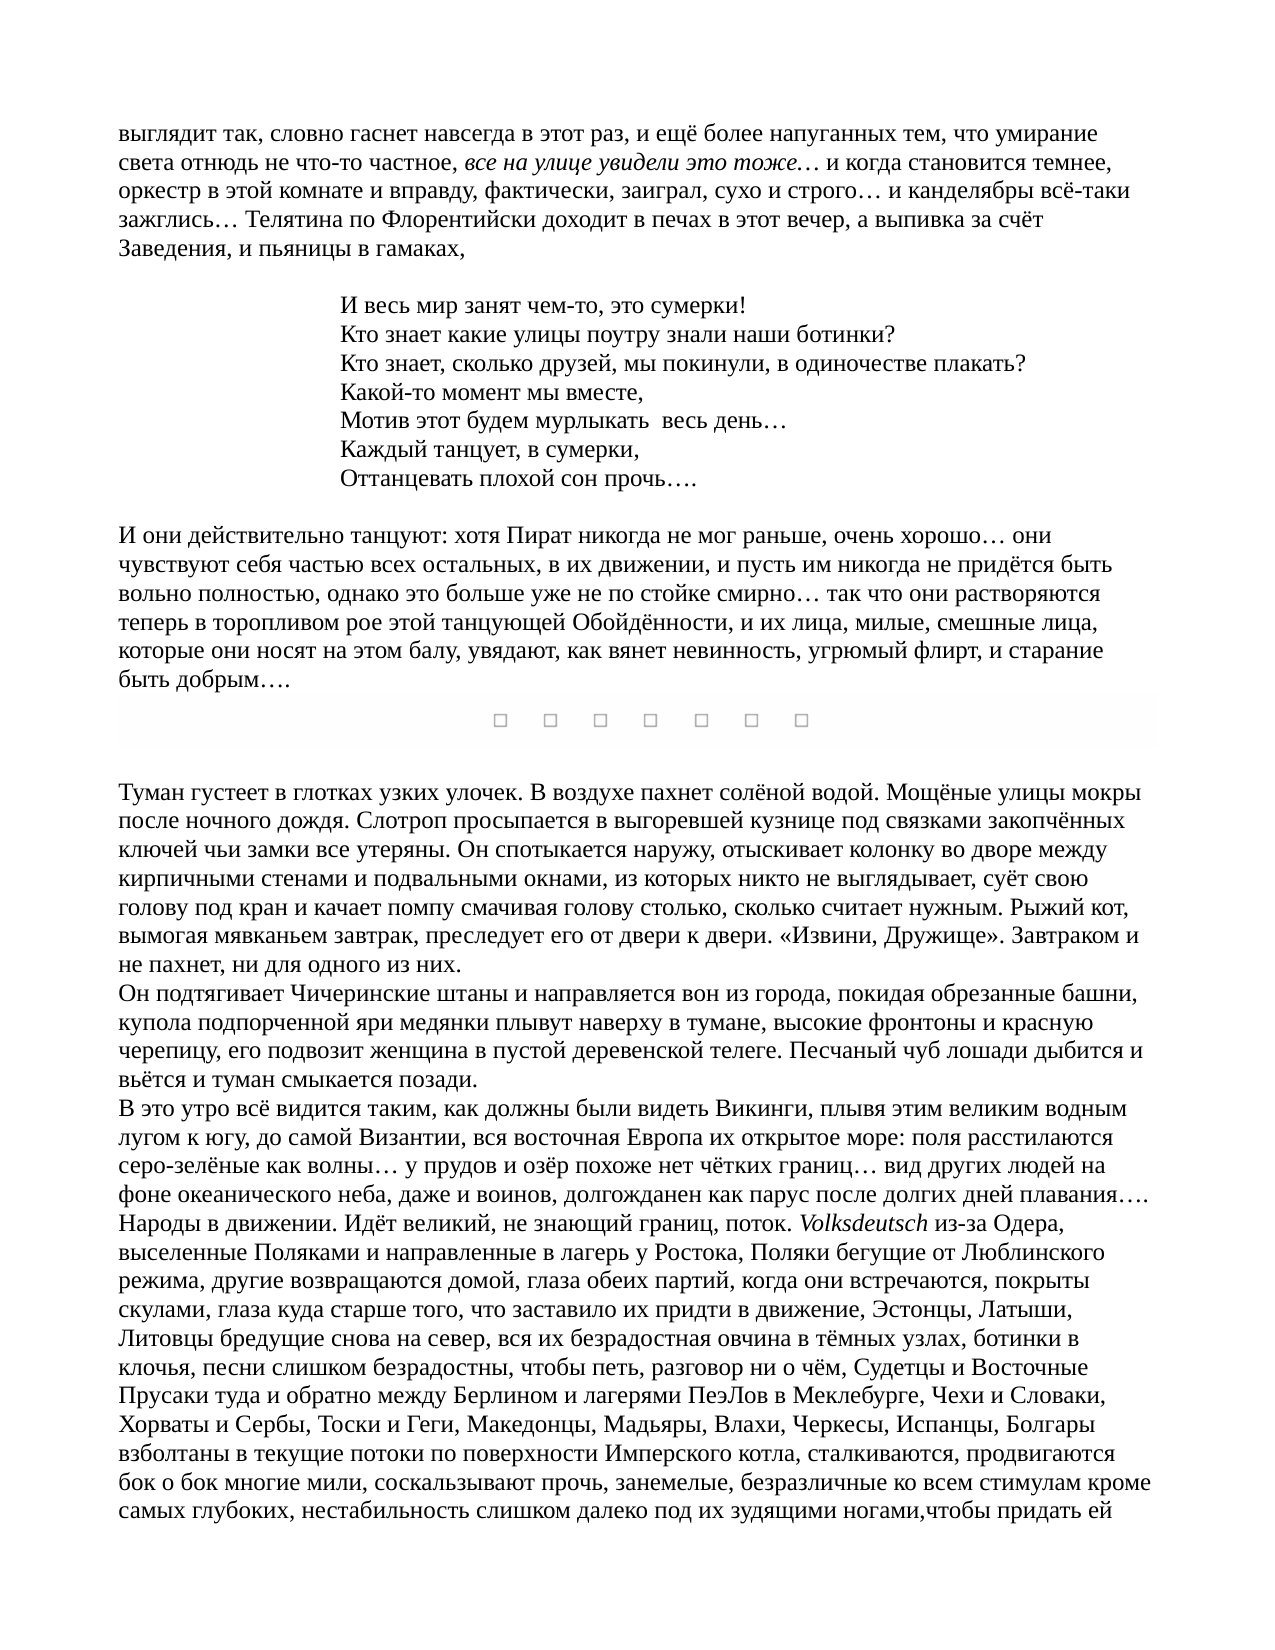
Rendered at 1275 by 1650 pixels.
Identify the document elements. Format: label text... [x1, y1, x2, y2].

text В это утро всё видится таким, как должны были видеть Викинги, плывя этим великим водным лугом к югу, до самой Византии, вся восточная Европа их открытое море: поля расстилаются серо-зелёные как волны… у прудов и озёр похоже нет чётких границ… вид других людей на фоне океанического неба, даже и воинов, долгожданен как парус после долгих дней плавания…. [118, 1093, 1157, 1208]
text Какой-то момент мы вместе, [340, 377, 1157, 406]
text И весь мир занят чем-то, это сумерки! [340, 291, 1157, 319]
text выглядит так, словно гаснет навсегда в этот раз, и ещё более напуганных тем, что умирание света отнюдь не что-то частное, все на улице увидели это тоже… и когда становится темнее, оркестр в этой комнате и вправду, фактически, заиграл, сухо и строго… и канделябры всё-таки зажглись… Телятина по Флорентийски доходит в печах в этот вечер, а выпивка за счёт Заведения, и пьяницы в гамаках, [118, 118, 1157, 262]
text Каждый танцует, в сумерки, [340, 434, 1157, 463]
text Оттанцевать плохой сон прочь…. [340, 463, 1157, 492]
text Мотив этот будем мурлыкать весь день… [340, 406, 1157, 434]
picture [118, 693, 1157, 748]
text Кто знает, сколько друзей, мы покинули, в одиночестве плакать? [340, 348, 1157, 377]
text Он подтягивает Чичеринские штаны и направляется вон из города, покидая обрезанные башни, купола подпорченной яри медянки плывут наверху в тумане, высокие фронтоны и красную черепицу, его подвозит женщина в пустой деревенской телеге. Песчаный чуб лошади дыбится и вьётся и туман смыкается позади. [118, 978, 1157, 1093]
text Народы в движении. Идёт великий, не знающий границ, поток. Volksdeutsch из-за Одера, выселенные Поляками и направленные в лагерь у Ростока, Поляки бегущие от Люблинского режима, другие возвращаются домой, глаза обеих партий, когда они встречаются, покрыты скулами, глаза куда старше того, что заставило их придти в движение, Эстонцы, Латыши, Литовцы бредущие снова на север, вся их безрадостная овчина в тёмных узлах, ботинки в клочья, песни слишком безрадостны, чтобы петь, разговор ни о чём, Судетцы и Восточные Прусаки туда и обратно между Берлином и лагерями ПеэЛов в Меклебурге, Чехи и Словаки, Хорваты и Сербы, Тоски и Геги, Македонцы, Мадьяры, Влахи, Черкесы, Испанцы, Болгары взболтаны в текущие потоки по поверхности Имперского котла, сталкиваются, продвигаются бок о бок многие мили, соскальзывают прочь, занемелые, безразличные ко всем стимулам кроме самых глубоких, нестабильность слишком далеко под их зудящими ногами,чтобы придать ей [118, 1208, 1157, 1524]
text И они действительно танцуют: хотя Пират никогда не мог раньше, очень хорошо… они чувствуют себя частью всех остальных, в их движении, и пусть им никогда не придётся быть вольно полностью, однако это больше уже не по стойке смирно… так что они растворяются теперь в торопливом рое этой танцующей Обойдённости, и их лица, милые, смешные лица, которые они носят на этом балу, увядают, как вянет невинность, угрюмый флирт, и старание быть добрым…. [118, 521, 1157, 693]
text Туман густеет в глотках узких улочек. В воздухе пахнет солёной водой. Мощёные улицы мокры после ночного дождя. Слотроп просыпается в выгоревшей кузнице под связками закопчённых ключей чьи замки все утеряны. Он спотыкается наружу, отыскивает колонку во дворе между кирпичными стенами и подвальными окнами, из которых никто не выглядывает, суёт свою голову под кран и качает помпу смачивая голову столько, сколько считает нужным. Рыжий кот, вымогая мявканьем завтрак, преследует его от двери к двери. «Извини, Дружище». Завтраком и не пахнет, ни для одного из них. [118, 777, 1157, 978]
text Кто знает какие улицы поутру знали наши ботинки? [340, 319, 1157, 348]
